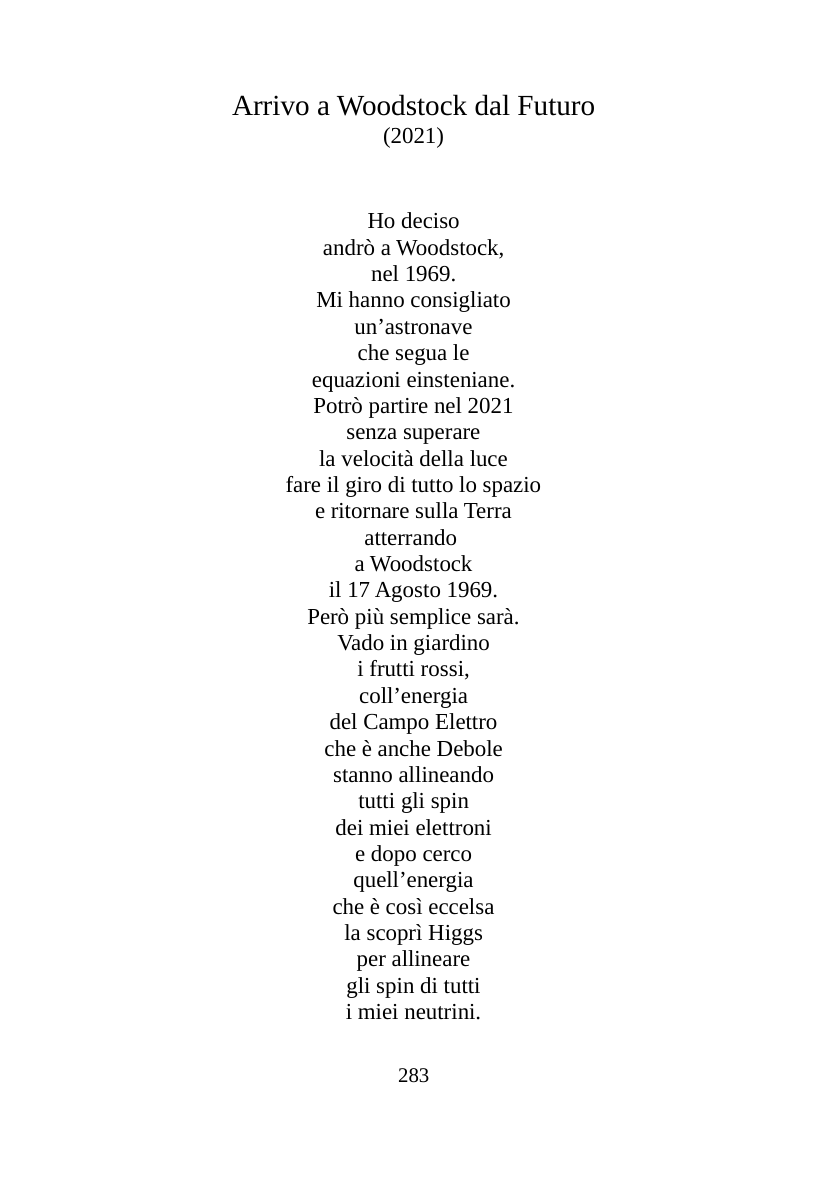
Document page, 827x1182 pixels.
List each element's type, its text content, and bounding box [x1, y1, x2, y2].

text andrò a Woodstock, [88, 234, 738, 260]
text i frutti rossi, [88, 656, 738, 682]
text quell’energia [88, 866, 738, 893]
text stanno allineando [88, 761, 738, 787]
text i miei neutrini. [88, 998, 738, 1024]
text Ho deciso [88, 207, 738, 234]
text tutti gli spin [88, 787, 738, 814]
text a Woodstock [88, 550, 738, 576]
text il 17 Agosto 1969. [88, 576, 738, 603]
text Mi hanno consigliato [88, 287, 738, 313]
text coll’energia [88, 682, 738, 708]
text e dopo cerco [88, 840, 738, 866]
text nel 1969. [88, 260, 738, 287]
text un’astronave [88, 313, 738, 339]
text atterrando [88, 524, 738, 550]
text Potrò partire nel 2021 [88, 392, 738, 418]
text Vado in giardino [88, 629, 738, 656]
text per allineare [88, 945, 738, 972]
text equazioni einsteniane. [88, 366, 738, 392]
text senza superare [88, 418, 738, 445]
text fare il giro di tutto lo spazio [88, 471, 738, 497]
text dei miei elettroni [88, 814, 738, 840]
text del Campo Elettro [88, 708, 738, 734]
text Però più semplice sarà. [88, 603, 738, 629]
text la scoprì Higgs [88, 919, 738, 945]
text che è così eccelsa [88, 893, 738, 919]
text e ritornare sulla Terra [88, 497, 738, 524]
text che segua le [88, 339, 738, 366]
text Arrivo a Woodstock dal Futuro (2021) [88, 88, 738, 148]
text gli spin di tutti [88, 972, 738, 998]
text la velocità della luce [88, 445, 738, 471]
text che è anche Debole [88, 734, 738, 761]
